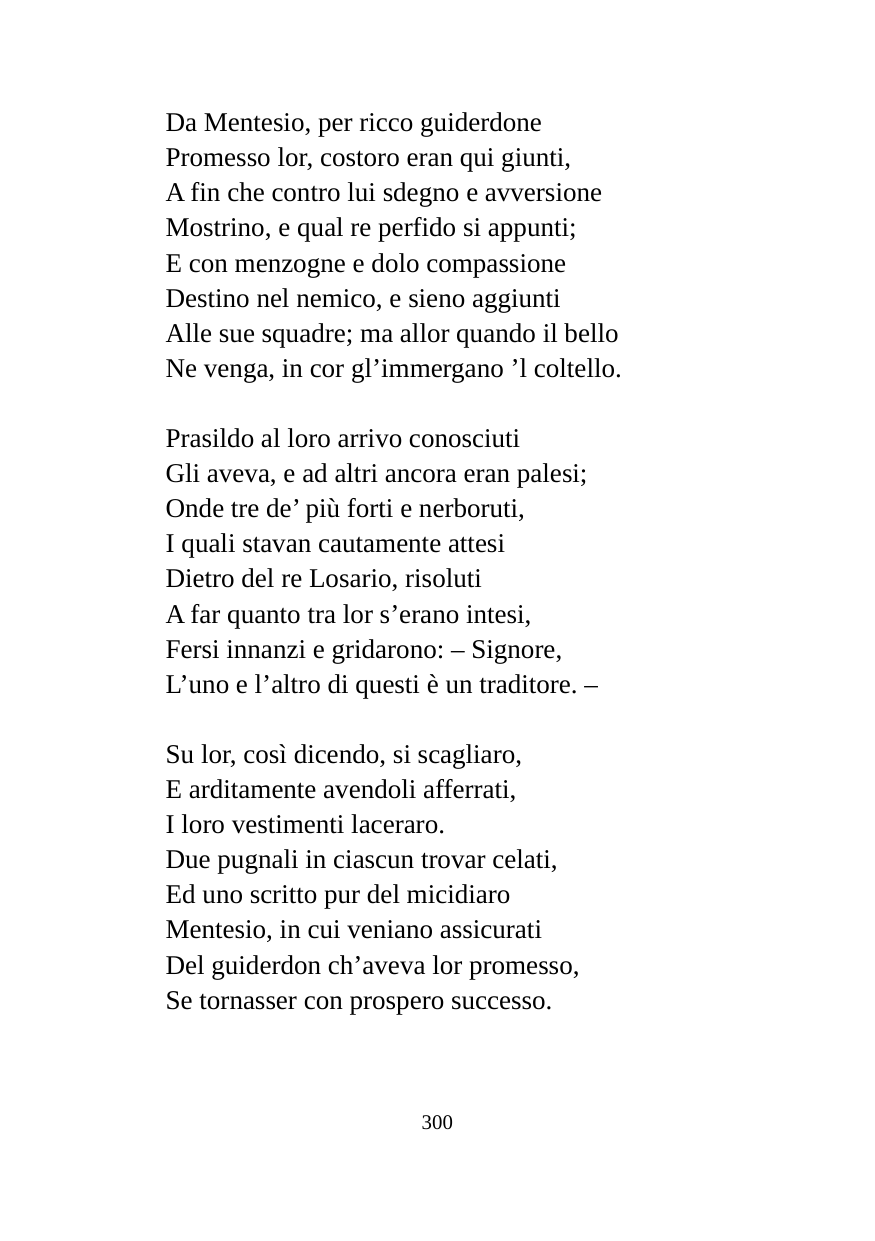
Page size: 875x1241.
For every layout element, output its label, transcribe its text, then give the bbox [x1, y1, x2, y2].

text Ne venga, in cor gl’immergano ’l coltello. [165, 352, 768, 383]
text E con menzogne e dolo compassione [165, 247, 768, 278]
text Su lor, così dicendo, si scagliaro, [165, 738, 768, 769]
text Onde tre de’ più forti e nerboruti, [165, 492, 768, 523]
text Due pugnali in ciascun trovar celati, [165, 843, 768, 874]
text Da Mentesio, per ricco guiderdone [165, 106, 768, 137]
text Ed uno scritto pur del micidiaro [165, 878, 768, 910]
text Dietro del re Losario, risoluti [165, 563, 768, 594]
text Prasildo al loro arrivo conosciuti [165, 422, 768, 453]
text Alle sue squadre; ma allor quando il bello [165, 317, 768, 348]
text Del guiderdon ch’aveva lor promesso, [165, 949, 768, 980]
text Mentesio, in cui veniano assicurati [165, 914, 768, 945]
text Gli aveva, e ad altri ancora eran palesi; [165, 457, 768, 488]
text Promesso lor, costoro eran qui giunti, [165, 141, 768, 172]
text E arditamente avendoli afferrati, [165, 773, 768, 804]
text Se tornasser con prospero successo. [165, 984, 768, 1015]
text Destino nel nemico, e sieno aggiunti [165, 282, 768, 313]
text A fin che contro lui sdegno e avversione [165, 176, 768, 208]
text A far quanto tra lor s’erano intesi, [165, 598, 768, 629]
text L’uno e l’altro di questi è un traditore. – [165, 668, 768, 699]
text Mostrino, e qual re perfido si appunti; [165, 212, 768, 243]
text I loro vestimenti laceraro. [165, 808, 768, 839]
text Fersi innanzi e gridarono: – Signore, [165, 633, 768, 664]
text I quali stavan cautamente attesi [165, 527, 768, 559]
